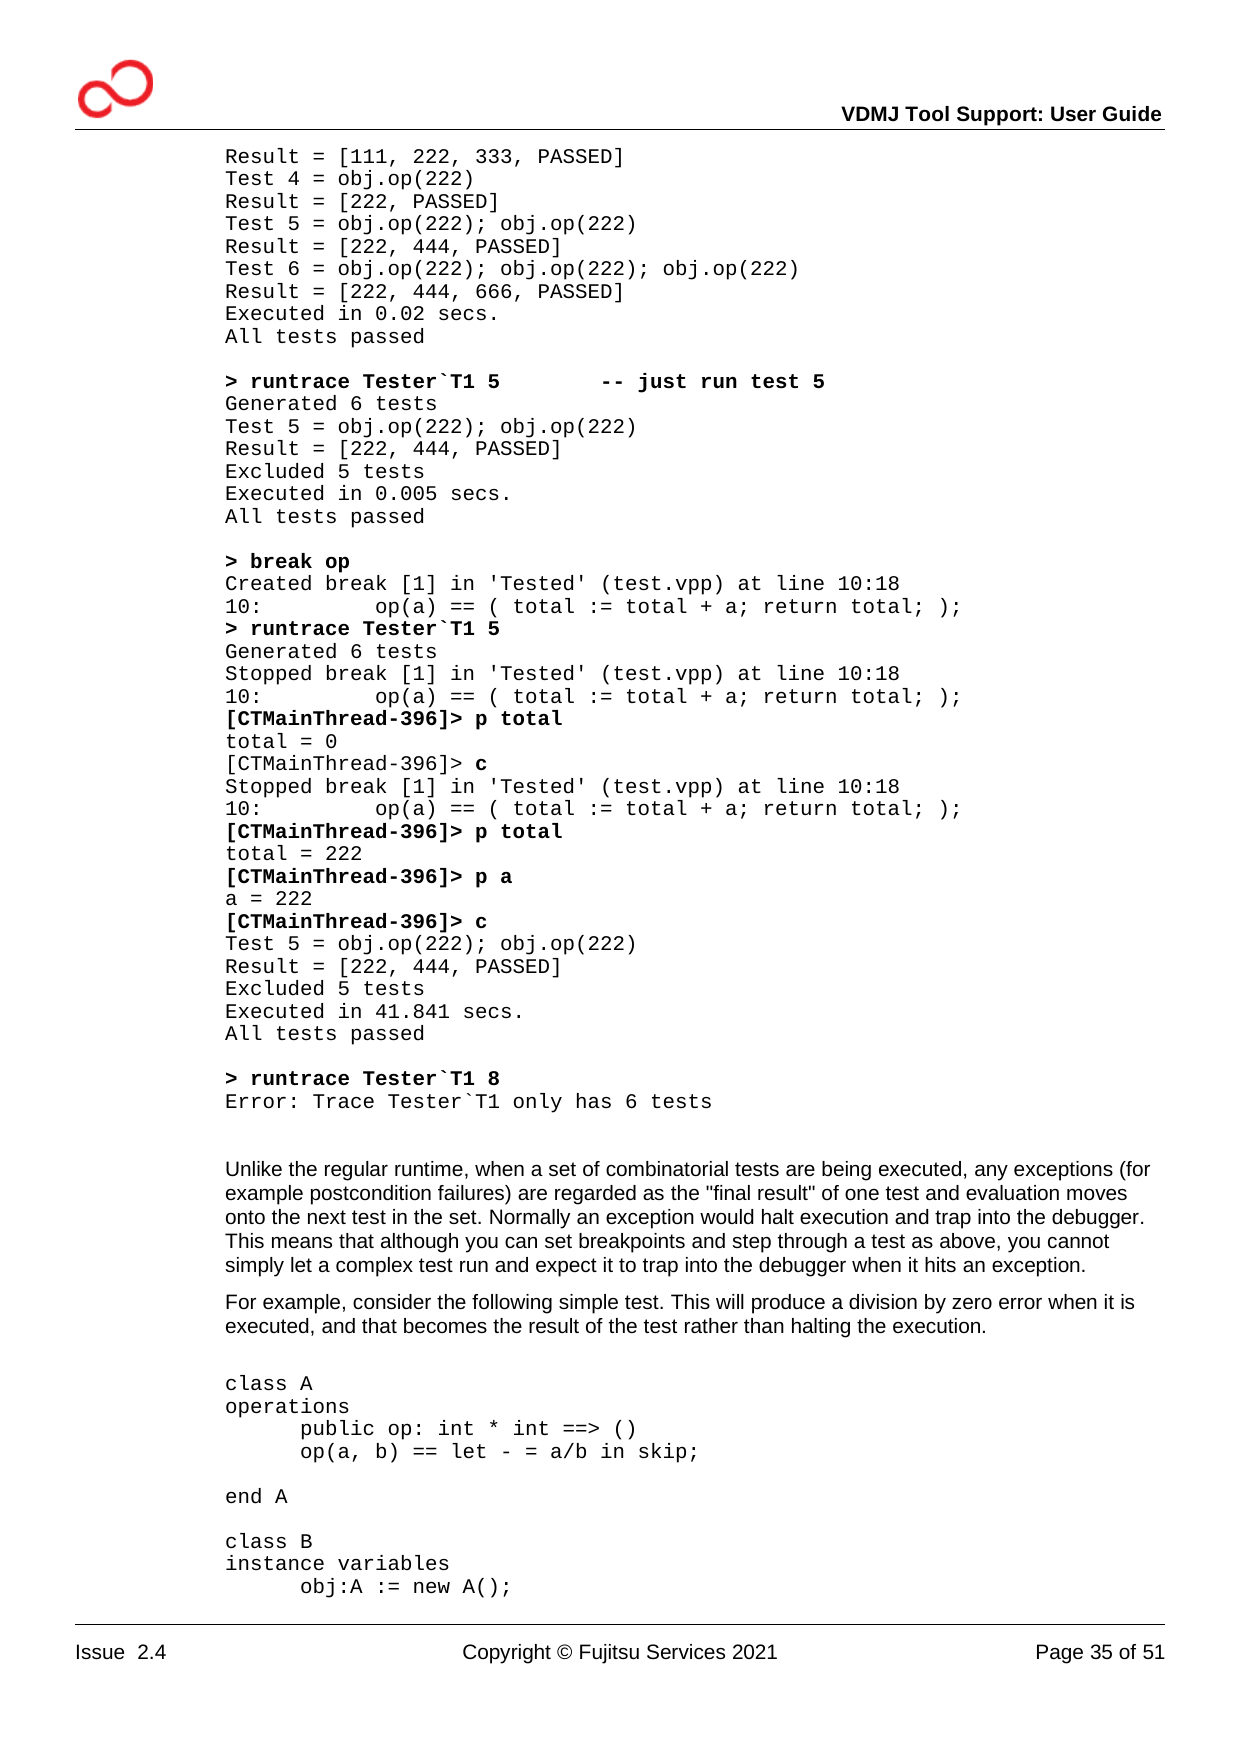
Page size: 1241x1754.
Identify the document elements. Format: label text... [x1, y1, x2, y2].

text All tests passed [225, 505, 1165, 528]
text Unlike the regular runtime, when a set of combinatorial tests are being executed, any exceptions (for example postcondition failures) are regarded as the "final result" of one test and evaluation moves onto the next test in the set. Normally an exception would halt execution and trap into the debugger. This means that although you can set breakpoints and step through a test as above, you cannot simply let a complex test run and expect it to trap into the debugger when it hits an exception. [225, 1158, 1165, 1277]
text Error: Trace Tester`T1 only has 6 tests [225, 1090, 1165, 1113]
text Test 6 = obj.op(222); obj.op(222); obj.op(222) [225, 258, 1165, 280]
text [CTMainThread-396]> c [225, 910, 1165, 933]
text end A [225, 1485, 1165, 1508]
text For example, consider the following simple test. This will produce a division by zero error when it is executed, and that becomes the result of the test rather than halting the execution. [225, 1290, 1165, 1338]
text Excluded 5 tests [225, 460, 1165, 483]
text Stopped break [1] in 'Tested' (test.vpp) at line 10:18 [225, 775, 1165, 798]
text [CTMainThread-396]> p total [225, 708, 1165, 730]
picture [78, 52, 153, 128]
text > runtrace Tester`T1 5 -- just run test 5 [225, 370, 1165, 393]
text obj:A := new A(); [225, 1575, 1165, 1598]
text Generated 6 tests [225, 393, 1165, 415]
text Result = [222, 444, 666, PASSED] [225, 280, 1165, 303]
text Test 5 = obj.op(222); obj.op(222) [225, 933, 1165, 955]
text > break op [225, 550, 1165, 573]
text Executed in 41.841 secs. [225, 1000, 1165, 1023]
text total = 222 [225, 843, 1165, 865]
text > runtrace Tester`T1 5 [225, 618, 1165, 640]
text Test 5 = obj.op(222); obj.op(222) [225, 213, 1165, 235]
text class B [225, 1530, 1165, 1553]
text operations [225, 1395, 1165, 1418]
text [CTMainThread-396]> p total [225, 820, 1165, 843]
text op(a, b) == let - = a/b in skip; [225, 1440, 1165, 1463]
text public op: int * int ==> () [225, 1418, 1165, 1440]
text [CTMainThread-396]> c [225, 753, 1165, 775]
text [CTMainThread-396]> p a [225, 865, 1165, 888]
text Stopped break [1] in 'Tested' (test.vpp) at line 10:18 [225, 663, 1165, 685]
text a = 222 [225, 888, 1165, 910]
text Result = [222, 444, PASSED] [225, 438, 1165, 460]
text 10: op(a) == ( total := total + a; return total; ); [225, 595, 1165, 618]
text Executed in 0.02 secs. [225, 303, 1165, 325]
text Result = [111, 222, 333, PASSED] [225, 145, 1165, 168]
text All tests passed [225, 1023, 1165, 1045]
text Result = [222, 444, PASSED] [225, 955, 1165, 978]
text > runtrace Tester`T1 8 [225, 1068, 1165, 1090]
text total = 0 [225, 730, 1165, 753]
text class A [225, 1373, 1165, 1395]
text Test 5 = obj.op(222); obj.op(222) [225, 415, 1165, 438]
text 10: op(a) == ( total := total + a; return total; ); [225, 685, 1165, 708]
text Generated 6 tests [225, 640, 1165, 663]
text Test 4 = obj.op(222) [225, 168, 1165, 190]
text Excluded 5 tests [225, 978, 1165, 1000]
text 10: op(a) == ( total := total + a; return total; ); [225, 798, 1165, 820]
text instance variables [225, 1553, 1165, 1575]
text All tests passed [225, 325, 1165, 348]
text Result = [222, PASSED] [225, 190, 1165, 213]
text Executed in 0.005 secs. [225, 483, 1165, 505]
text Created break [1] in 'Tested' (test.vpp) at line 10:18 [225, 573, 1165, 595]
text Result = [222, 444, PASSED] [225, 235, 1165, 258]
